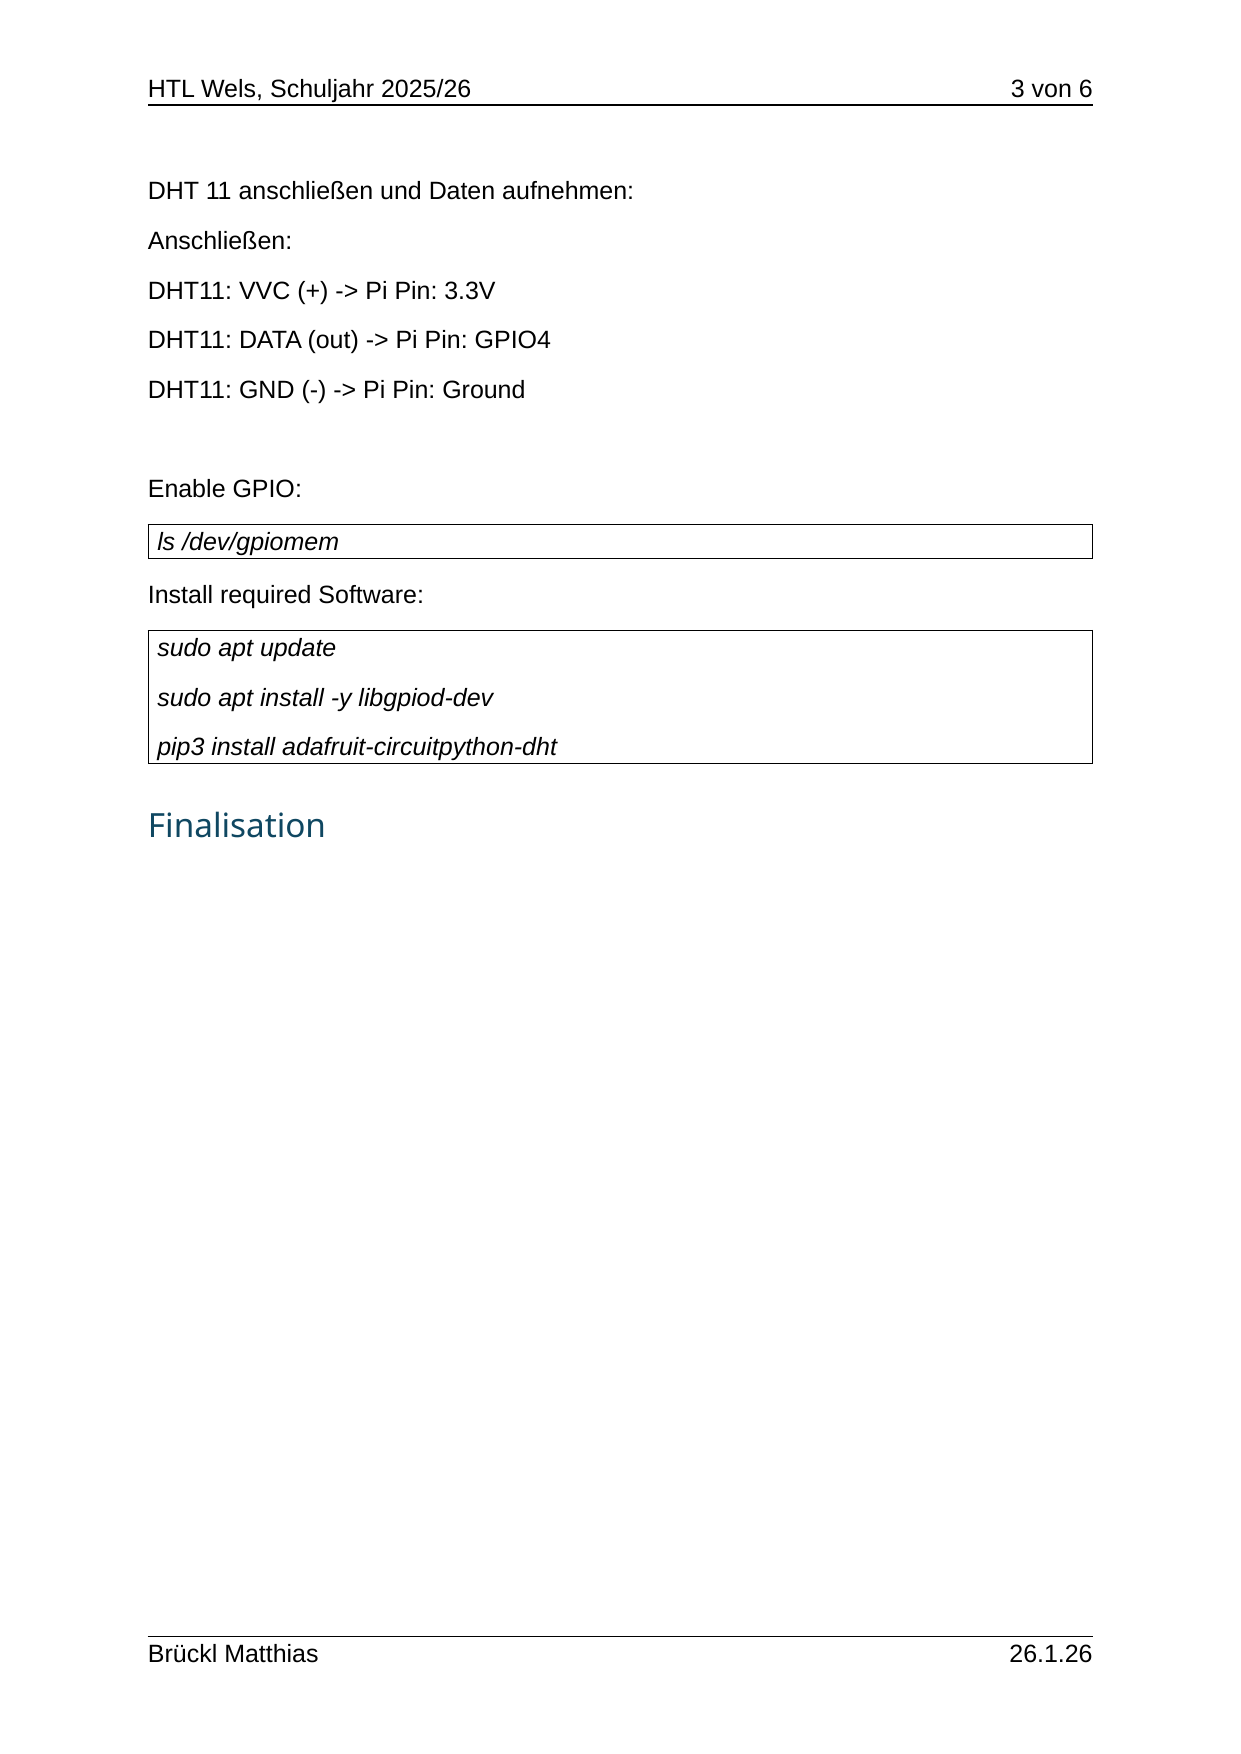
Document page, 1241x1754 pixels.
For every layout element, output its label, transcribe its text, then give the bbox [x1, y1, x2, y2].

text pip3 install adafruit-circuitpython-dht [149, 729, 1092, 763]
text Install required Software: [148, 580, 1093, 609]
text DHT11: DATA (out) -> Pi Pin: GPIO4 [148, 325, 1093, 354]
text sudo apt update [149, 631, 1092, 662]
text ls /dev/gpiomem [149, 525, 1092, 558]
text DHT11: VVC (+) -> Pi Pin: 3.3V [148, 276, 1093, 304]
subtitle Finalisation [148, 802, 1093, 847]
text DHT 11 anschließen und Daten aufnehmen: [148, 176, 1093, 205]
text Enable GPIO: [148, 474, 1093, 503]
text Anschließen: [148, 226, 1093, 255]
text sudo apt install -y libgpiod-dev [149, 679, 1092, 711]
text DHT11: GND (-) -> Pi Pin: Ground [148, 375, 1093, 404]
